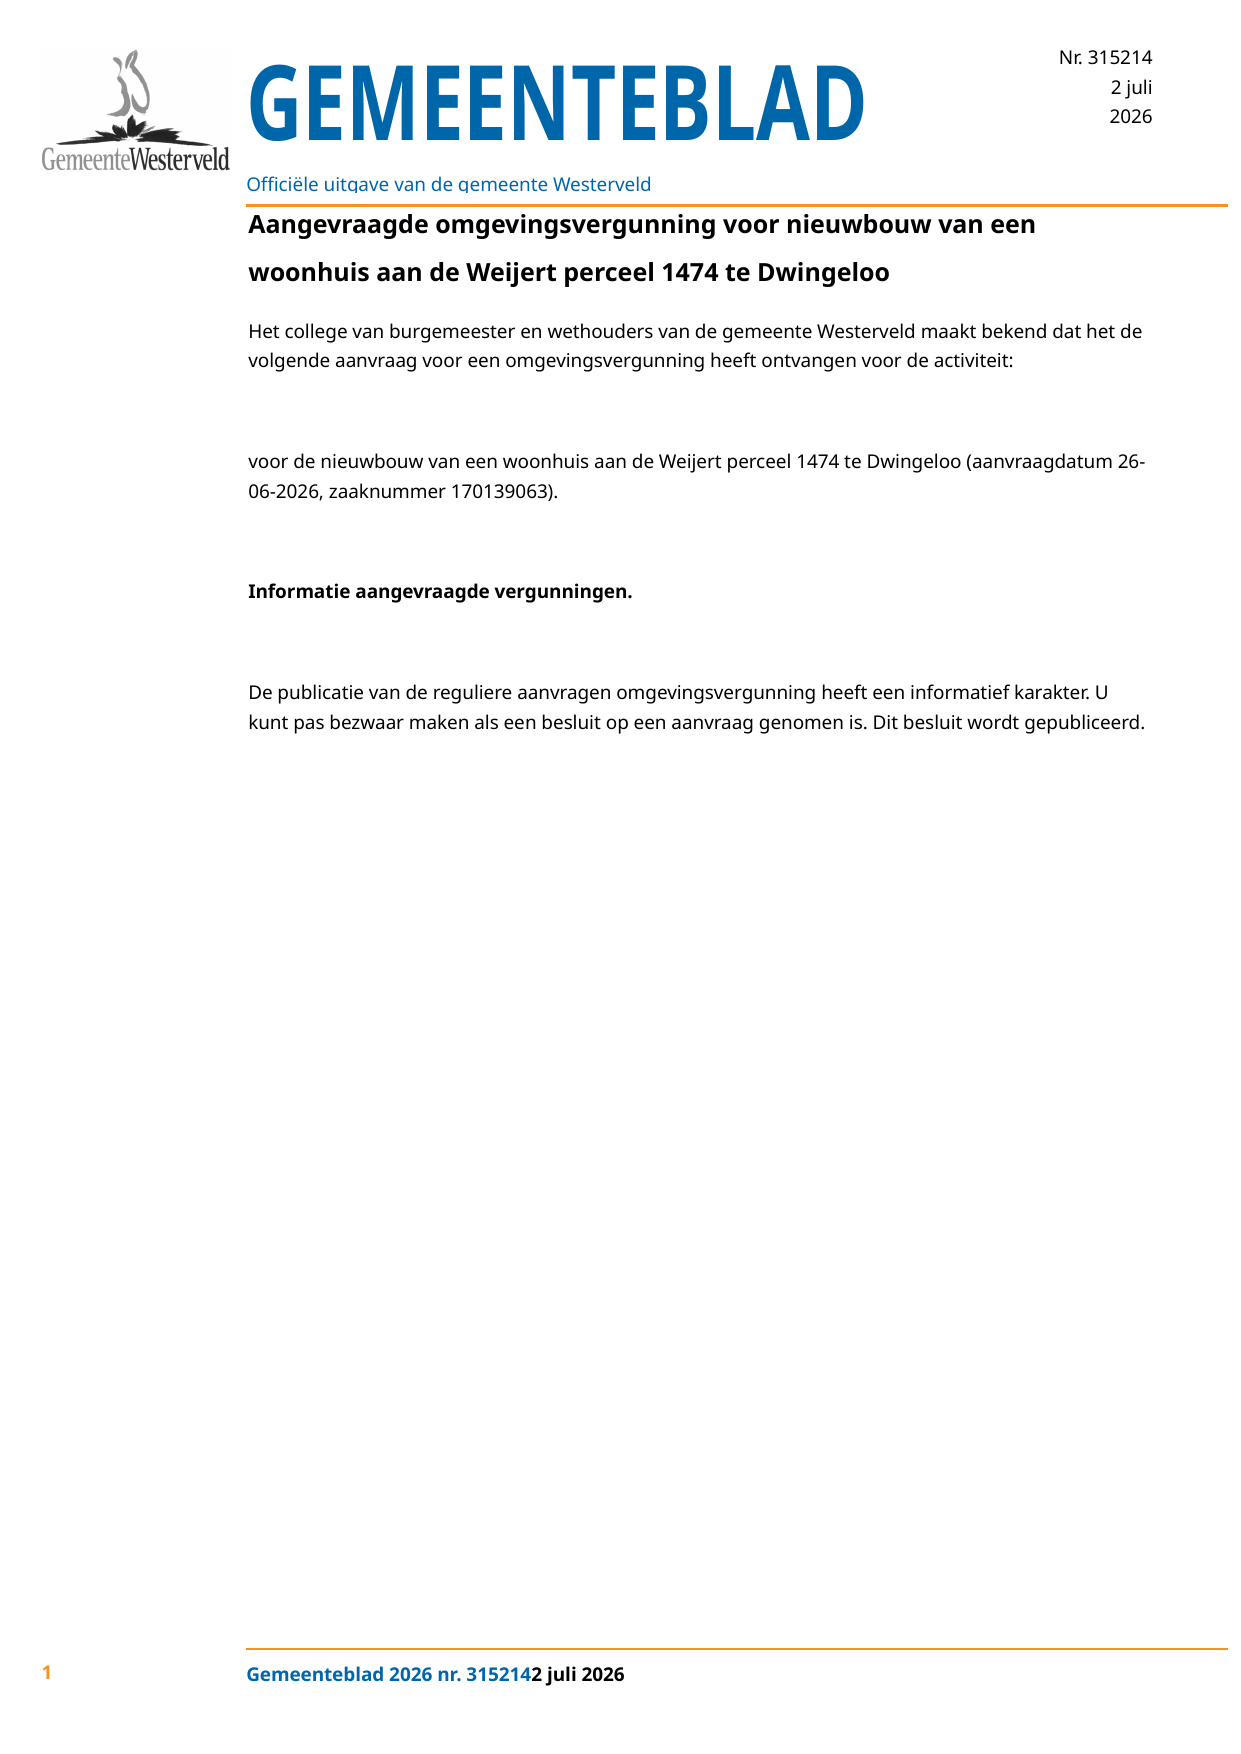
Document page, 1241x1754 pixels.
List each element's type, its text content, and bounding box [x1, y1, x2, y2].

text De publicatie van de reguliere aanvragen omgevingsvergunning heeft een informatief karakter. U kunt pas bezwaar maken als een besluit op een aanvraag genomen is. Dit besluit wordt gepubliceerd. [248, 679, 1152, 735]
text voor de nieuwbouw van een woonhuis aan de Weijert perceel 1474 te Dwingeloo (aanvraagdatum 26-06-2026, zaaknummer 170139063). [248, 448, 1152, 504]
picture [41, 47, 231, 172]
text Aangevraagde omgevingsvergunning voor nieuwbouw van een woonhuis aan de Weijert perceel 1474 te Dwingeloo [248, 207, 1152, 288]
text Informatie aangevraagde vergunningen. [248, 579, 1152, 604]
text Het college van burgemeester en wethouders van de gemeente Westerveld maakt bekend dat het de volgende aanvraag voor een omgevingsvergunning heeft ontvangen voor de activiteit: [248, 318, 1152, 373]
